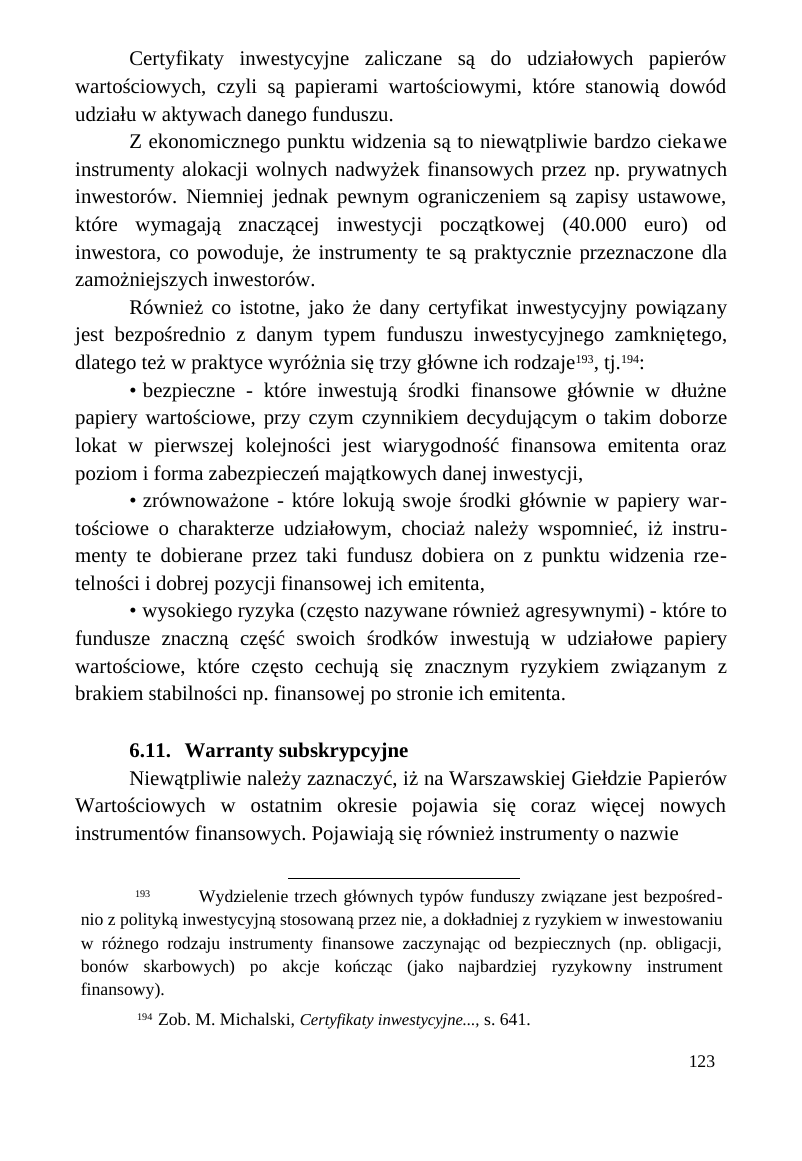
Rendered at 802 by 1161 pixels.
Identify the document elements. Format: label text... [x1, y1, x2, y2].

text 193 Wydzielenie trzech głównych typów funduszy związane jest bezpośred­nio z polityką inwestycyjną stosowaną przez nie, a dokładniej z ryzykiem w inwe­stowaniu w różnego rodzaju instrumenty finansowe zaczynając od bezpiecznych (np. obligacji, bonów skarbowych) po akcje kończąc (jako najbardziej ryzykow­ny instrument finansowy). [81, 886, 722, 999]
text Z ekonomicznego punktu widzenia są to niewątpliwie bardzo cieka­we instrumenty alokacji wolnych nadwyżek finansowych przez np. pry­watnych inwestorów. Niemniej jednak pewnym ograniczeniem są zapisy ustawowe, które wymagają znaczącej inwestycji początkowej (40.000 euro) od inwestora, co powoduje, że instrumenty te są praktycznie przeznaczo­ne dla zamożniejszych inwestorów. [75, 129, 727, 291]
subtitle 6.11. Warranty subskrypcyjne [75, 738, 727, 762]
text 123 [688, 1051, 721, 1071]
text Również co istotne, jako że dany certyfikat inwestycyjny powiąza­ny jest bezpośrednio z danym typem funduszu inwestycyjnego zamknię­tego, dlatego też w praktyce wyróżnia się trzy główne ich rodzaje193, tj.194: [75, 295, 727, 374]
text Certyfikaty inwestycyjne zaliczane są do udziałowych papierów wartościowych, czyli są papierami wartościowymi, które stanowią dowód udziału w aktywach danego funduszu. [75, 46, 727, 126]
list bezpieczne - które inwestują środki finansowe głównie w dłużne papiery wartościowe, przy czym czynnikiem decydującym o takim dobo­rze lokat w pierwszej kolejności jest wiarygodność finansowa emitenta oraz poziom i forma zabezpieczeń majątkowych danej inwestycji, [75, 378, 727, 484]
list wysokiego ryzyka (często nazywane również agresywnymi) - któ­re to fundusze znaczną część swoich środków inwestują w udziałowe pa­piery wartościowe, które często cechują się znacznym ryzykiem związa­nym z brakiem stabilności np. finansowej po stronie ich emitenta. [75, 598, 727, 705]
list zrównoważone - które lokują swoje środki głównie w papiery war­tościowe o charakterze udziałowym, chociaż należy wspomnieć, iż instru­menty te dobierane przez taki fundusz dobiera on z punktu widzenia rze­telności i dobrej pozycji finansowej ich emitenta, [75, 488, 727, 595]
text Niewątpliwie należy zaznaczyć, iż na Warszawskiej Giełdzie Papie­rów Wartościowych w ostatnim okresie pojawia się coraz więcej nowych instrumentów finansowych. Pojawiają się również instrumenty o nazwie [75, 766, 727, 845]
text 194 Zob. M. Michalski, Certyfikaty inwestycyjne..., s. 641. [137, 1009, 722, 1029]
